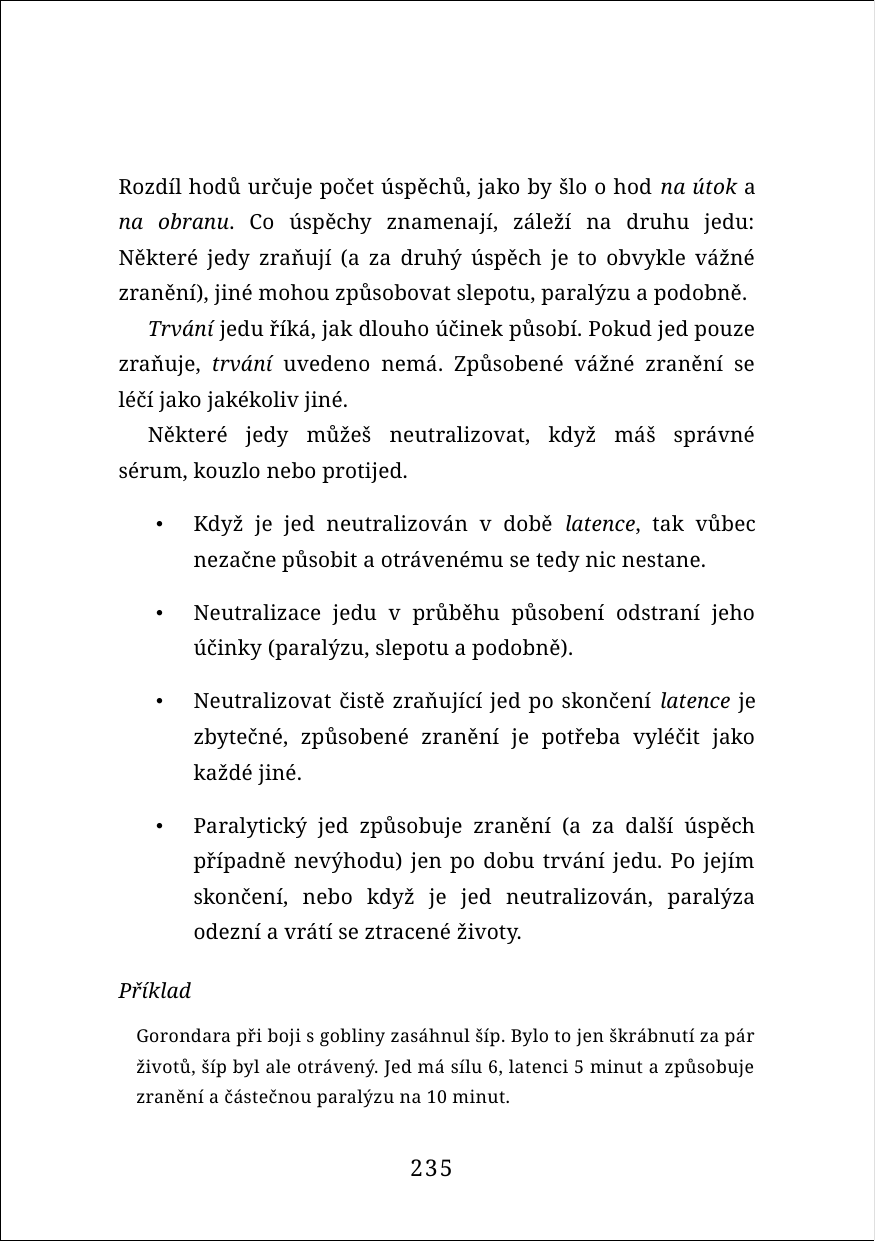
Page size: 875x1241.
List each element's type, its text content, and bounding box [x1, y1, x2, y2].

text Gorondara při boji s gobliny zasáhnul šíp. Bylo to jen škrábnutí za pár životů, šíp byl ale otrávený. Jed má sílu 6, latenci 5 minut a způsobuje zranění a částečnou paralýzu na 10 minut. [136, 1024, 756, 1108]
text Příklad [118, 977, 756, 1005]
list Paralytický jed způsobuje zranění (a za další úspěch případně nevýhodu) jen po dobu trvání jedu. Po jejím skončení, nebo když je jed neutralizován, paralýza odezní a vrátí se ztracené životy. [156, 811, 756, 946]
list Neutralizovat čistě zraňující jed po skončení latence je zbytečné, způsobené zranění je potřeba vyléčit jako každé jiné. [156, 687, 756, 786]
list Když je jed neutralizován v době latence, tak vůbec nezačne působit a otrávenému se tedy nic nestane. [156, 509, 756, 573]
text Rozdíl hodů určuje počet úspěchů, jako by šlo o hod na útok a na obranu. Co úspěchy znamenají, záleží na druhu jedu: Některé jedy zraňují (a za druhý úspěch je to obvykle vážné zranění), jiné mohou způsobovat slepotu, paralýzu a podobně. Trvání jedu říká, jak dlouho účinek působí. Pokud jed pouze zraňuje, trvání uvedeno nemá. Způsobené vážné zranění se léčí jako jakékoliv jiné. Některé jedy můžeš neutralizovat, když máš správné sérum, kouzlo nebo protijed. [118, 172, 756, 484]
list Neutralizace jedu v průběhu působení odstraní jeho účinky (paralýzu, slepotu a podobně). [156, 598, 756, 662]
